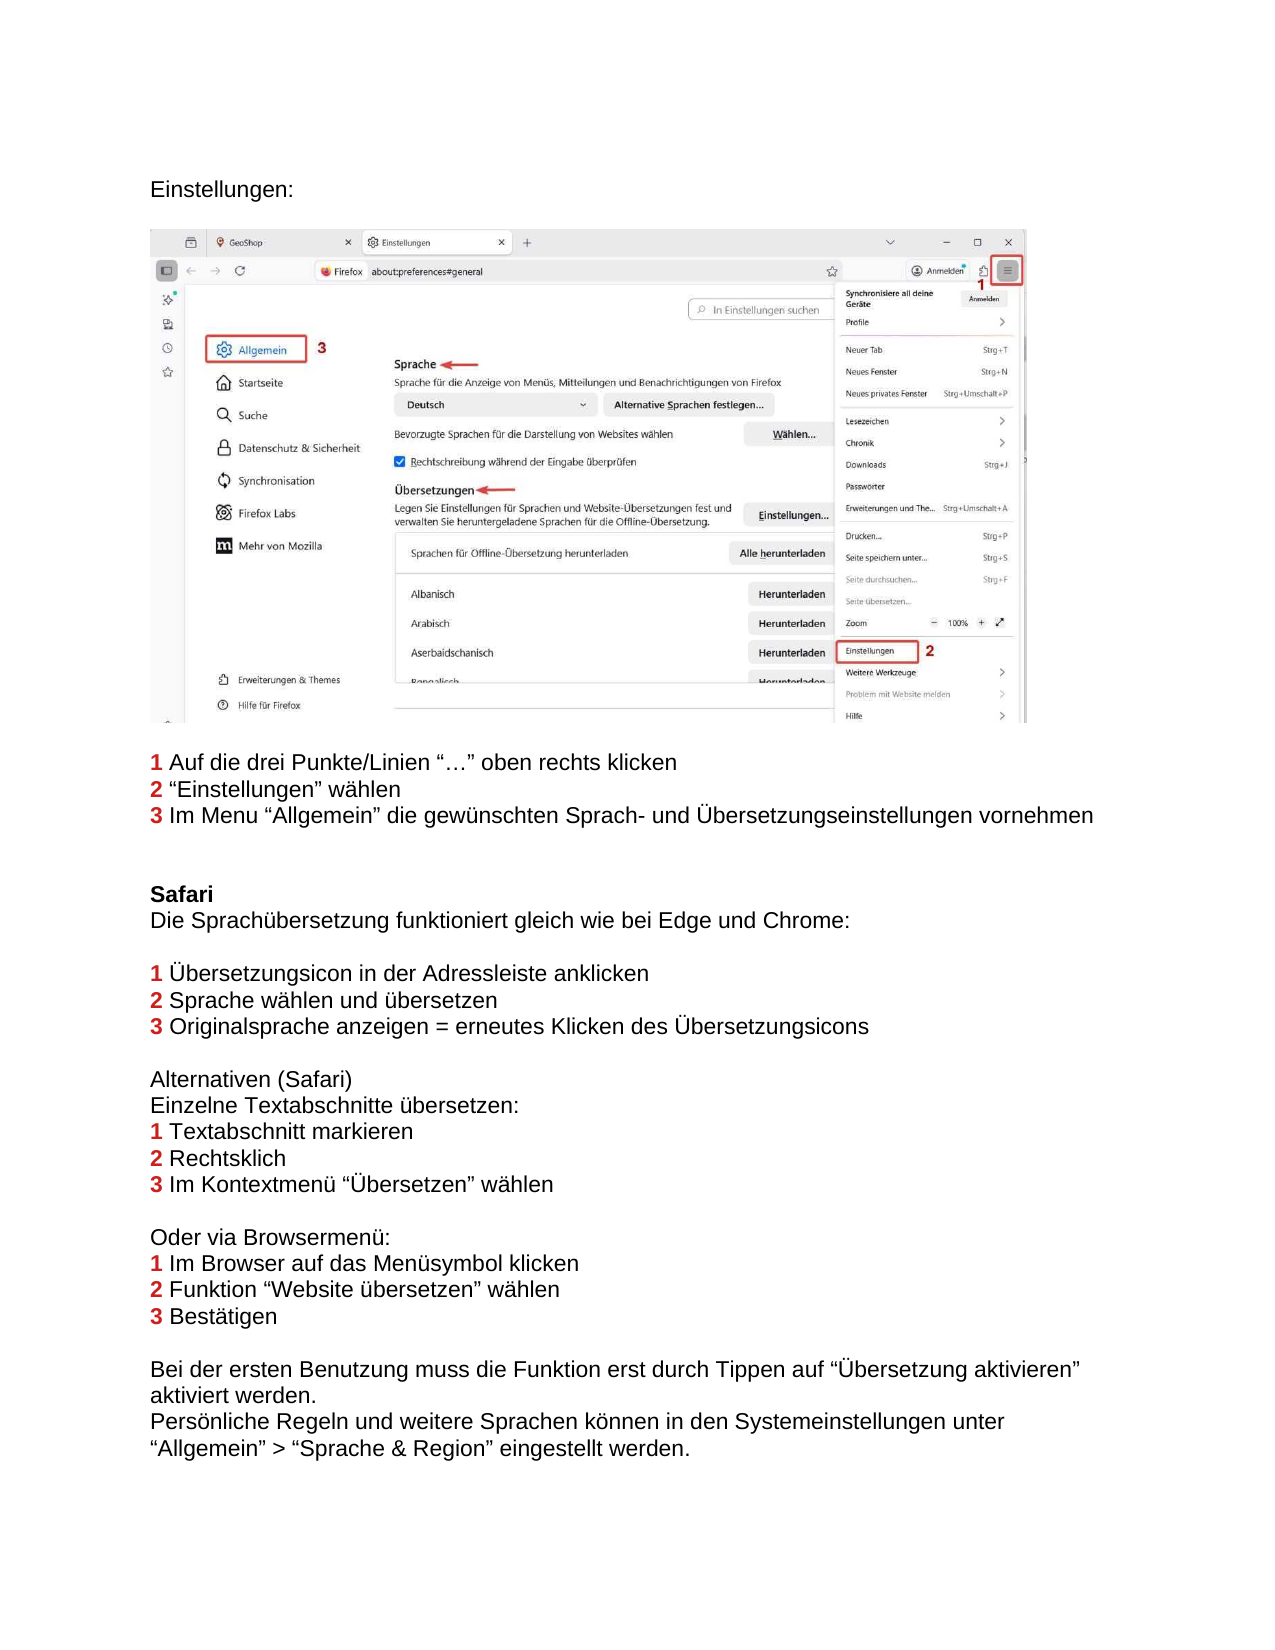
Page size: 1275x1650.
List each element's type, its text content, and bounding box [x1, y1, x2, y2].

text 3 Im Kontextmenü “Übersetzen” wählen [150, 1171, 1125, 1197]
text 2 “Einstellungen” wählen 3 Im Menu “Allgemein” die gewünschten Sprach- und Übersetzungseinstellungen vornehmen [150, 776, 1125, 828]
text Persönliche Regeln und weitere Sprachen können in den Systemeinstellungen unter “Allgemein” > “Sprache & Region” eingestellt werden. [150, 1408, 1125, 1461]
text Safari [150, 881, 1125, 907]
text 2 Rechtsklich [150, 1145, 1125, 1171]
text Oder via Browsermenü: [150, 1224, 1125, 1250]
text 1 Textabschnitt markieren [150, 1118, 1125, 1145]
text 2 Sprache wählen und übersetzen [150, 987, 1125, 1013]
text Die Sprachübersetzung funktioniert gleich wie bei Edge und Chrome: [150, 907, 1125, 934]
text 1 Im Browser auf das Menüsymbol klicken [150, 1250, 1125, 1276]
text 1 Auf die drei Punkte/Linien “…” oben rechts klicken [150, 749, 1125, 776]
text Einstellungen: [150, 176, 1125, 203]
text 3 Originalsprache anzeigen = erneutes Klicken des Übersetzungsicons [150, 1013, 1125, 1066]
picture [150, 229, 1027, 723]
text Alternativen (Safari) [150, 1066, 1125, 1092]
text 1 Übersetzungsicon in der Adressleiste anklicken [150, 960, 1125, 987]
text 3 Bestätigen [150, 1303, 1125, 1329]
text 2 Funktion “Website übersetzen” wählen [150, 1276, 1125, 1303]
text Bei der ersten Benutzung muss die Funktion erst durch Tippen auf “Übersetzung aktivieren” aktiviert werden. [150, 1356, 1125, 1408]
text Einzelne Textabschnitte übersetzen: [150, 1092, 1125, 1118]
